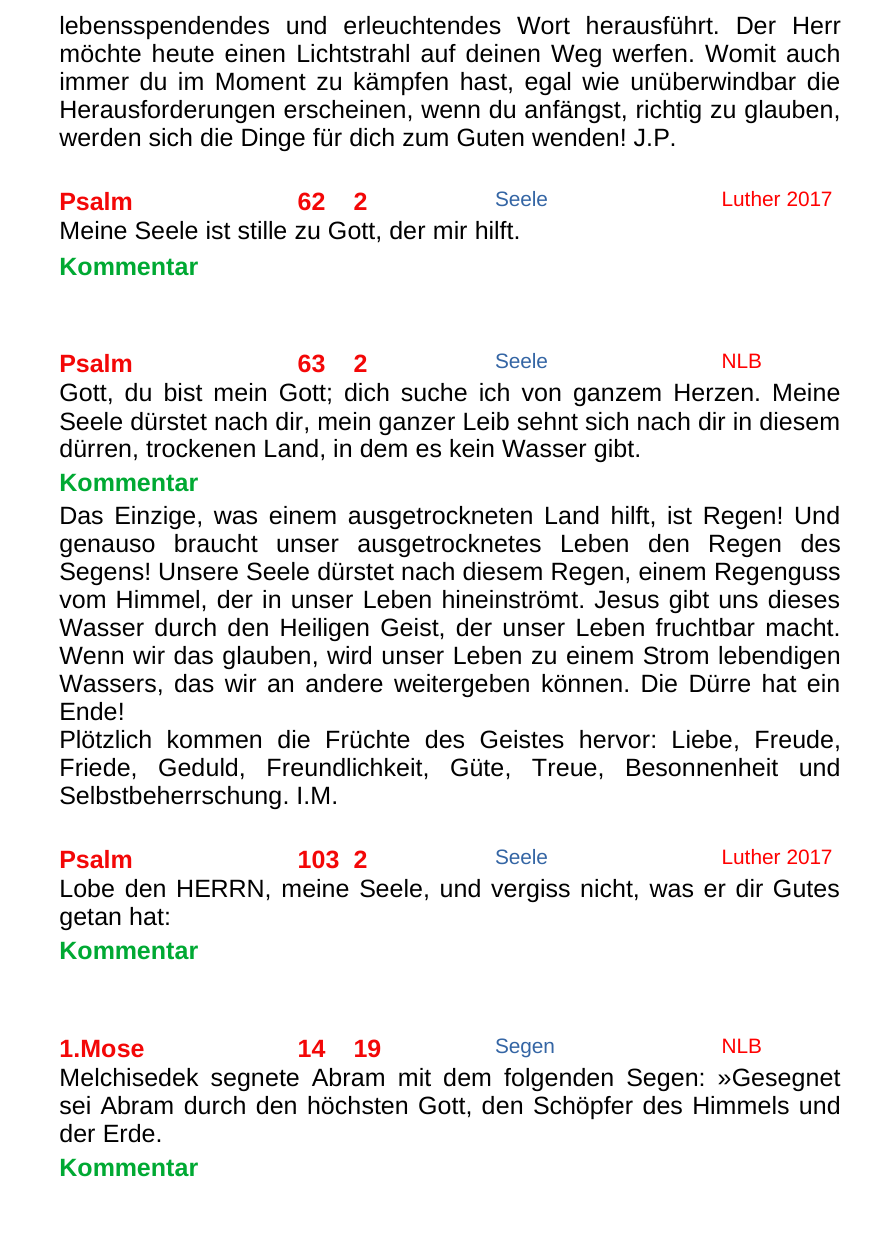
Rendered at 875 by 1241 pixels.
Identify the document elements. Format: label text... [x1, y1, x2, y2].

table_cell [59, 931, 844, 937]
table_cell [677, 937, 721, 967]
table_cell Psalm [59, 188, 297, 217]
table_cell [206, 1154, 297, 1183]
table_cell [427, 846, 495, 875]
table_cell [353, 469, 427, 499]
table_cell [677, 350, 721, 379]
table_cell [342, 846, 353, 875]
table_cell [721, 253, 842, 282]
table_cell [495, 1154, 677, 1183]
table_cell Das Einzige, was einem ausgetrockneten Land hilft, ist Regen! Und genauso braucht unser ausgetrocknetes Leben den Regen des Segens! Unsere Seele dürstet nach diesem Regen, einem Regenguss vom Himmel, der in unser Leben hineinströmt. Jesus gibt uns dieses Wasser durch den Heiligen Geist, der unser Leben fruchtbar macht. Wenn wir das glauben, wird unser Leben zu einem Strom lebendigen Wassers, das wir an andere weitergeben können. Die Dürre hat ein Ende! Plötzlich kommen die Früchte des Geistes hervor: Liebe, Freude, Friede, Geduld, Freundlichkeit, Güte, Treue, Besonnenheit und Selbstbeherrschung. I.M. [59, 502, 842, 810]
table_cell Segen [495, 1035, 677, 1064]
table_cell 1.Mose [59, 1035, 297, 1064]
table_cell [342, 937, 353, 967]
table_cell [206, 469, 297, 499]
table_cell [427, 188, 495, 217]
table_cell [677, 188, 721, 217]
table_cell 103 [298, 846, 342, 875]
table_cell 2 [353, 188, 427, 217]
table_cell [353, 253, 427, 282]
table_cell 62 [298, 188, 342, 217]
table_cell [342, 253, 353, 282]
table_cell [677, 253, 721, 282]
table_cell [59, 810, 844, 846]
table_cell 63 [298, 350, 342, 379]
table_cell [59, 1148, 844, 1154]
table_cell Psalm [59, 846, 297, 875]
table_cell 2 [353, 350, 427, 379]
table_cell [495, 469, 677, 499]
table_cell Lobe den HERRN, meine Seele, und vergiss nicht, was er dir Gutes getan hat: [59, 875, 842, 931]
table_cell Gott, du bist mein Gott; dich suche ich von ganzem Herzen. Meine Seele dürstet nach dir, mein ganzer Leib sehnt sich nach dir in diesem dürren, trockenen Land, in dem es kein Wasser gibt. [59, 379, 842, 463]
table_cell [298, 1154, 342, 1183]
table_cell [495, 937, 677, 967]
table_cell NLB [721, 1035, 844, 1064]
table_cell [353, 937, 427, 967]
table_cell [721, 1154, 842, 1183]
table_cell Psalm [59, 350, 297, 379]
table_cell [59, 246, 844, 252]
table_cell [342, 469, 353, 499]
table_cell [342, 350, 353, 379]
table_cell [206, 937, 297, 967]
table_cell [206, 253, 297, 282]
table_cell [342, 188, 353, 217]
table_cell [677, 469, 721, 499]
table_cell Kommentar [59, 253, 206, 282]
table_cell [677, 1154, 721, 1183]
table_cell [427, 350, 495, 379]
table_cell Luther 2017 [721, 846, 844, 875]
table_cell [427, 1154, 495, 1183]
table_cell [59, 1186, 842, 1216]
table_cell [427, 937, 495, 967]
table_cell Kommentar [59, 937, 206, 967]
table_cell Kommentar [59, 1154, 206, 1183]
table_cell Kommentar [59, 469, 206, 499]
table_cell [721, 469, 842, 499]
table_cell Seele [495, 846, 677, 875]
table_cell [342, 1035, 353, 1064]
table_cell [298, 253, 342, 282]
table_cell 2 [353, 846, 427, 875]
table_cell 14 [298, 1035, 342, 1064]
table_cell Melchisedek segnete Abram mit dem folgenden Segen: »Gesegnet sei Abram durch den höchsten Gott, den Schöpfer des Himmels und der Erde. [59, 1064, 842, 1148]
table_cell [59, 464, 844, 469]
table_cell Seele [495, 350, 677, 379]
table_cell [59, 970, 842, 999]
table_cell [353, 1154, 427, 1183]
table_cell [677, 846, 721, 875]
table_cell [59, 285, 842, 314]
table_cell Meine Seele ist stille zu Gott, der mir hilft. [59, 217, 842, 246]
table_cell [427, 1035, 495, 1064]
table_cell [495, 253, 677, 282]
table_cell [59, 152, 844, 187]
table_cell Luther 2017 [721, 188, 844, 217]
table_cell [342, 1154, 353, 1183]
table_cell lebensspendendes und erleuchtendes Wort herausführt. Der Herr möchte heute einen Lichtstrahl auf deinen Weg werfen. Womit auch immer du im Moment zu kämpfen hast, egal wie unüberwindbar die Herausforderungen erscheinen, wenn du anfängst, richtig zu glauben, werden sich die Dinge für dich zum Guten wenden! J.P. [59, 12, 842, 152]
table_cell [59, 999, 844, 1034]
table_cell [59, 314, 844, 350]
table_cell [427, 469, 495, 499]
table_cell [427, 253, 495, 282]
table_cell [721, 937, 842, 967]
table_cell [298, 937, 342, 967]
table_cell 19 [353, 1035, 427, 1064]
table_cell [677, 1035, 721, 1064]
table_cell [298, 469, 342, 499]
table_cell NLB [721, 350, 844, 379]
table_cell Seele [495, 188, 677, 217]
